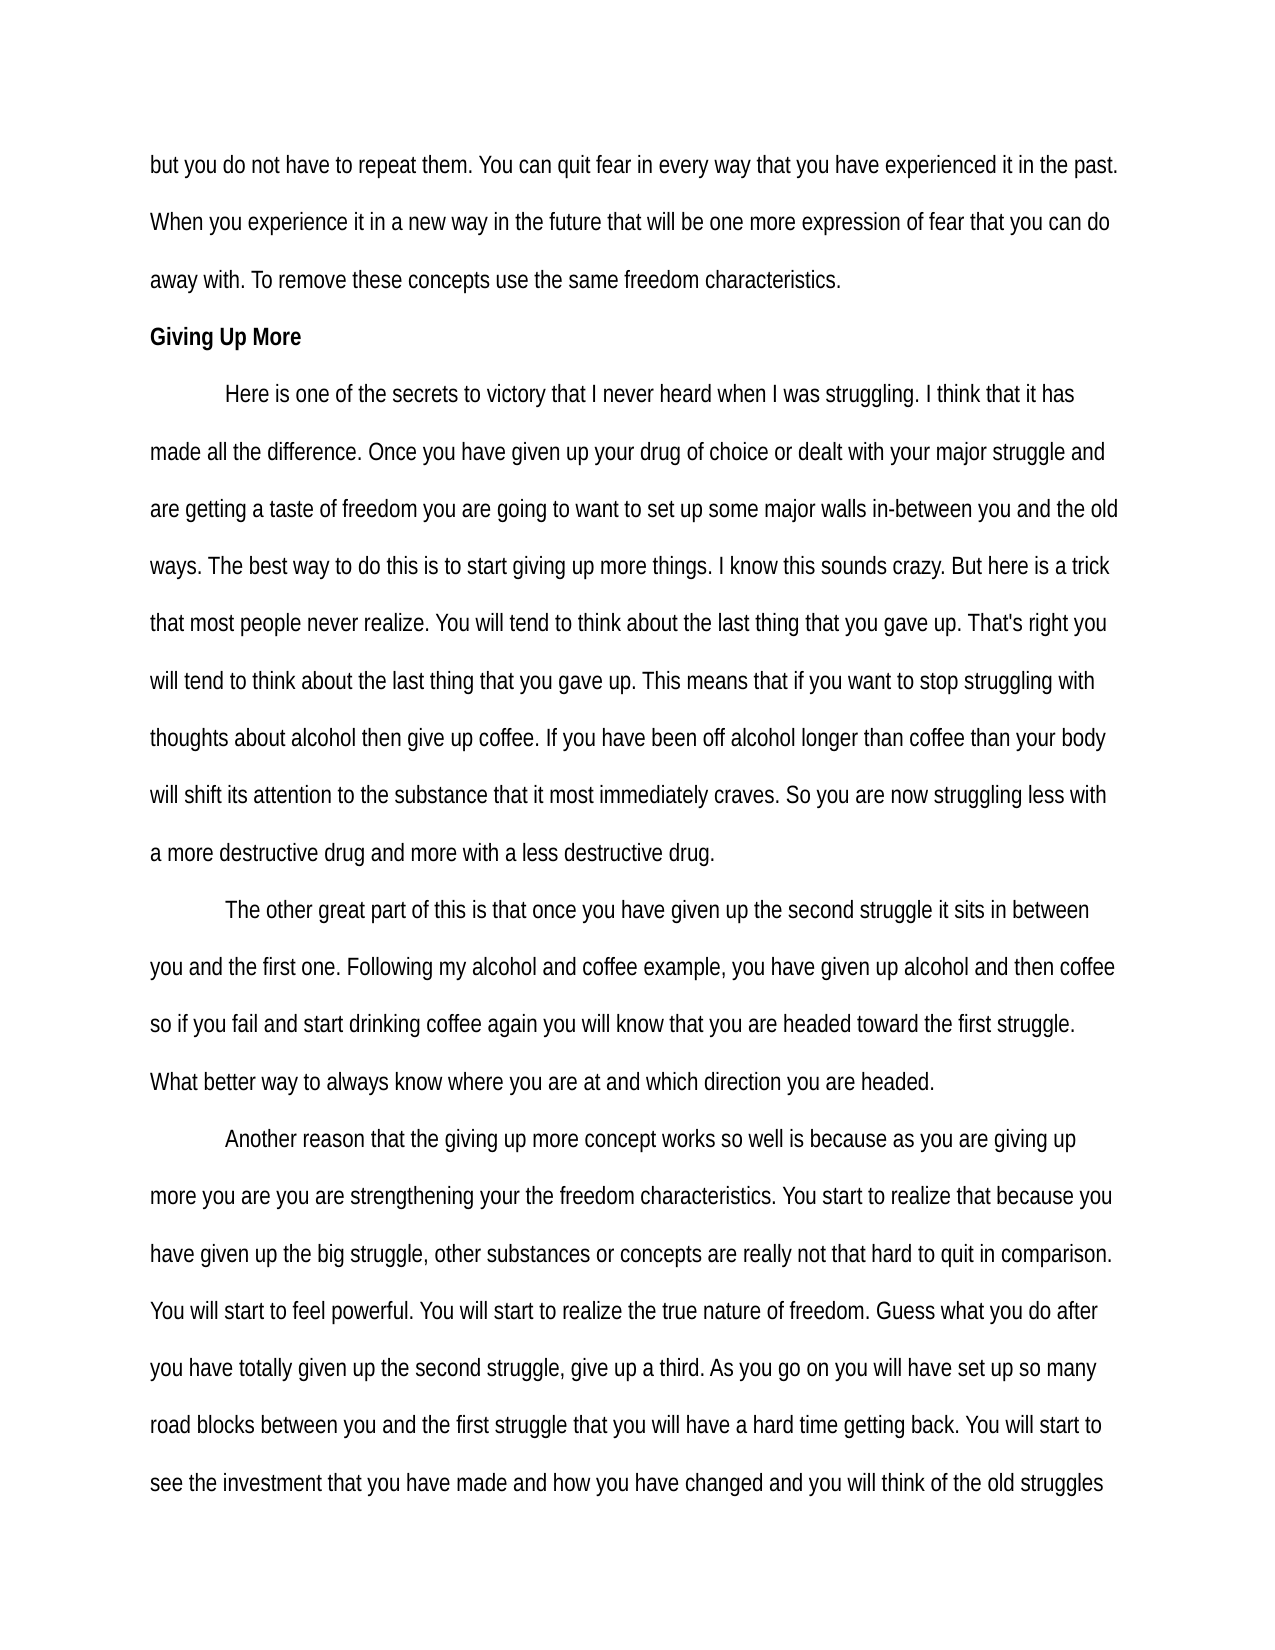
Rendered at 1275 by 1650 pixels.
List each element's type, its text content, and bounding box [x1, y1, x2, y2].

text Another reason that the giving up more concept works so well is because as you are giving up more you are you are strengthening your the freedom characteristics. You start to realize that because you have given up the big struggle, other substances or concepts are really not that hard to quit in comparison. You will start to feel powerful. You will start to realize the true nature of freedom. Guess what you do after you have totally given up the second struggle, give up a third. As you go on you will have set up so many road blocks between you and the first struggle that you will have a hard time getting back. You will start to see the investment that you have made and how you have changed and you will think of the old struggles [150, 1124, 1125, 1496]
text but you do not have to repeat them. You can quit fear in every way that you have experienced it in the past. When you experience it in a new way in the future that will be one more expression of fear that you can do away with. To remove these concepts use the same freedom characteristics. [150, 150, 1125, 293]
text Here is one of the secrets to victory that I never heard when I was struggling. I think that it has made all the difference. Once you have given up your drug of choice or dealt with your major struggle and are getting a taste of freedom you are going to want to set up some major walls in-between you and the old ways. The best way to do this is to start giving up more things. I know this sounds crazy. But here is a trick that most people never realize. You will tend to think about the last thing that you gave up. That's right you will tend to think about the last thing that you gave up. This means that if you want to stop struggling with thoughts about alcohol then give up coffee. If you have been off alcohol longer than coffee than your body will shift its attention to the substance that it most immediately craves. So you are now struggling less with a more destructive drug and more with a less destructive drug. [150, 379, 1125, 866]
text Giving Up More [150, 322, 1125, 351]
text The other great part of this is that once you have given up the second struggle it sits in between you and the first one. Following my alcohol and coffee example, you have given up alcohol and then coffee so if you fail and start drinking coffee again you will know that you are headed toward the first struggle. What better way to always know where you are at and which direction you are headed. [150, 895, 1125, 1095]
